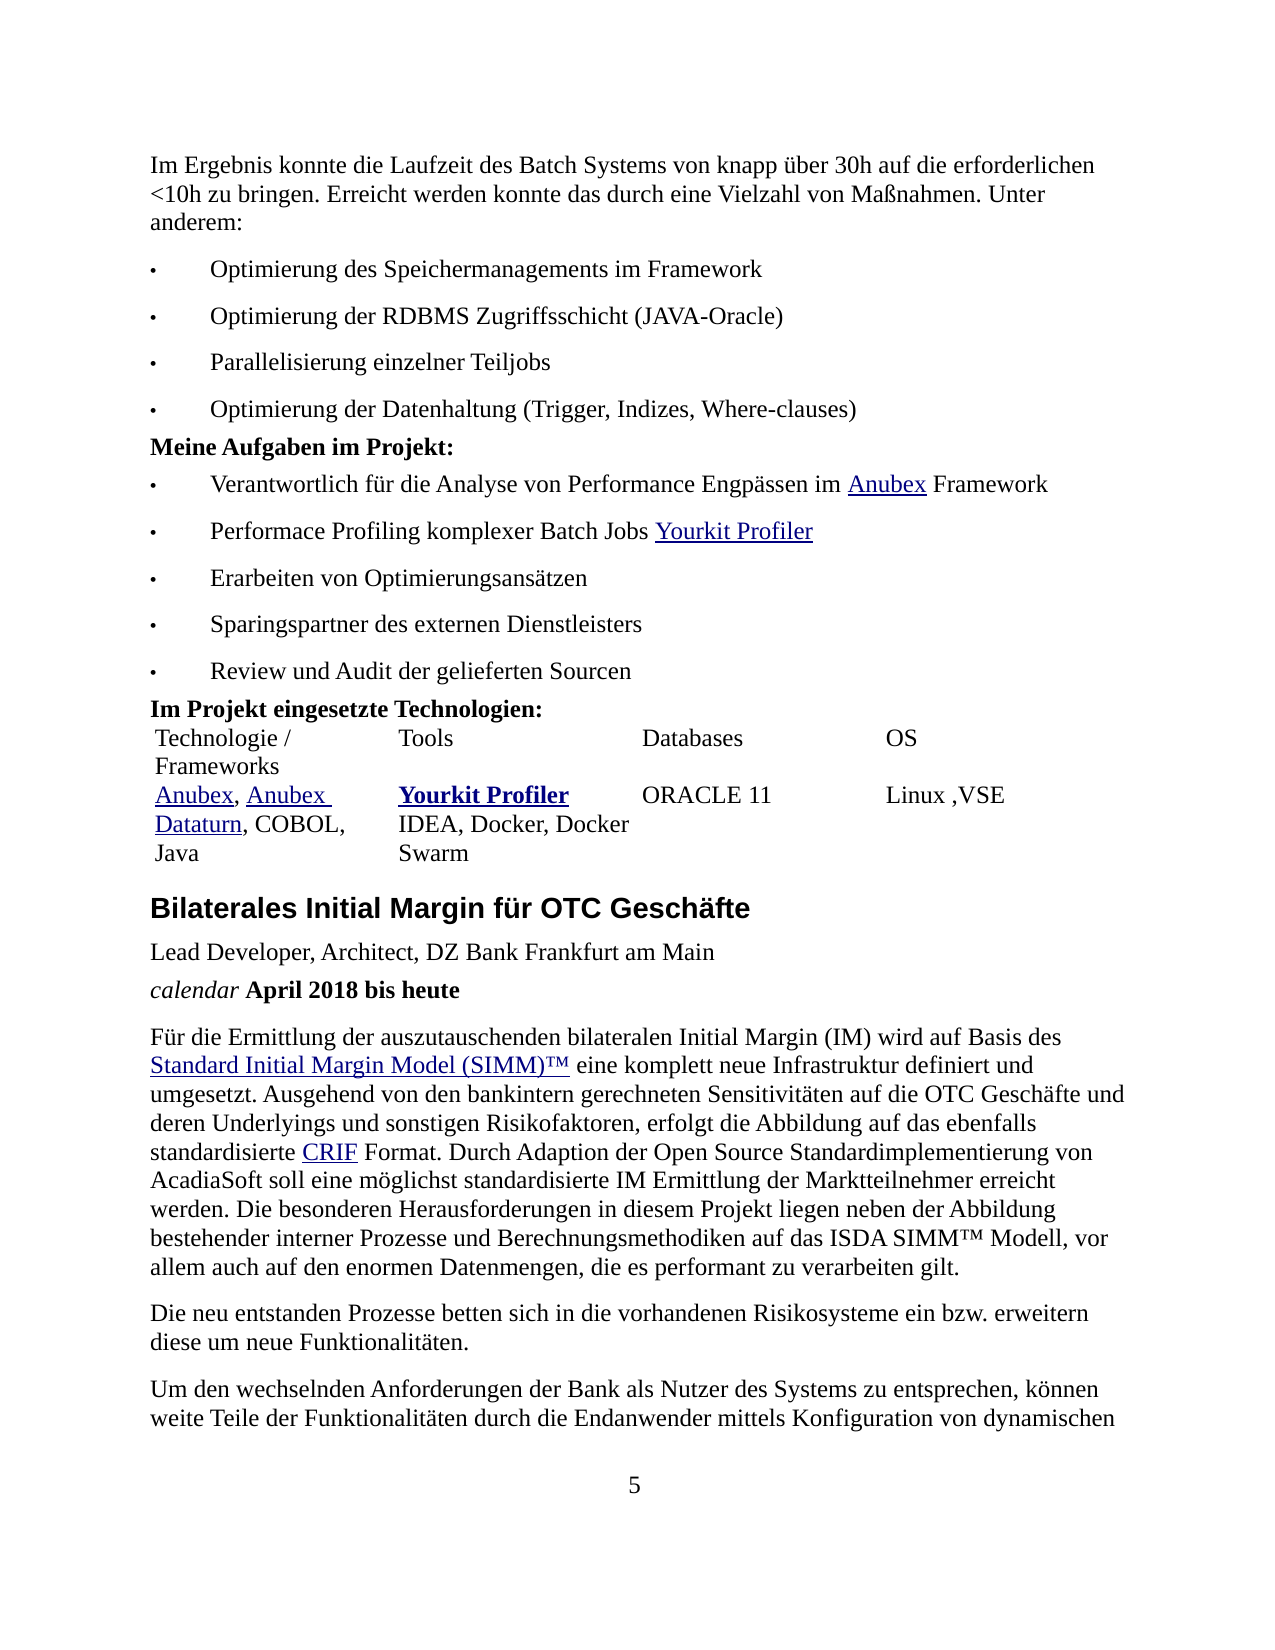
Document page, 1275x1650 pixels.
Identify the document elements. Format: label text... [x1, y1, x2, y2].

list Erarbeiten von Optimierungsansätzen [150, 563, 1125, 592]
list Parallelisierung einzelner Teiljobs [150, 347, 1125, 376]
table_cell Anubex, Anubex Dataturn, COBOL, Java [150, 780, 394, 866]
text Meine Aufgaben im Projekt: [150, 432, 1125, 461]
table_header Technologie / Frameworks [150, 723, 394, 780]
list Optimierung der RDBMS Zugriffsschicht (JAVA-Oracle) [150, 301, 1125, 329]
text calendar April 2018 bis heute [150, 975, 1125, 1004]
text Für die Ermittlung der auszutauschenden bilateralen Initial Margin (IM) wird auf Basis des Standard Initial Margin Model (SIMM)™ eine komplett neue Infrastruktur definiert und umgesetzt. Ausgehend von den bankintern gerechneten Sensitivitäten auf die OTC Geschäfte und deren Underlyings und sonstigen Risikofaktoren, erfolgt die Abbildung auf das ebenfalls standardisierte CRIF Format. Durch Adaption der Open Source Standardimplementierung von AcadiaSoft soll eine möglichst standardisierte IM Ermittlung der Marktteilnehmer erreicht werden. Die besonderen Herausforderungen in diesem Projekt liegen neben der Abbildung bestehender interner Prozesse und Berechnungsmethodiken auf das ISDA SIMM™ Modell, vor allem auch auf den enormen Datenmengen, die es performant zu verarbeiten gilt. [150, 1022, 1125, 1281]
list Performace Profiling komplexer Batch Jobs Yourkit Profiler [150, 516, 1125, 545]
list Optimierung der Datenhaltung (Trigger, Indizes, Where-clauses) [150, 394, 1125, 423]
text Im Projekt eingesetzte Technologien: [150, 694, 1125, 723]
text Um den wechselnden Anforderungen der Bank als Nutzer des Systems zu entsprechen, können weite Teile der Funktionalitäten durch die Endanwender mittels Konfiguration von dynamischen [150, 1374, 1125, 1431]
list Optimierung des Speichermanagements im Framework [150, 254, 1125, 283]
table_header Databases [638, 723, 881, 780]
list Sparingspartner des externen Dienstleisters [150, 609, 1125, 638]
list Review und Audit der gelieferten Sourcen [150, 656, 1125, 685]
table_cell ORACLE 11 [638, 780, 881, 866]
text Im Ergebnis konnte die Laufzeit des Batch Systems von knapp über 30h auf die erforderlichen <10h zu bringen. Erreicht werden konnte das durch eine Vielzahl von Maßnahmen. Unter anderem: [150, 150, 1125, 236]
table_header Tools [394, 723, 637, 780]
list Verantwortlich für die Analyse von Performance Engpässen im Anubex Framework [150, 469, 1125, 498]
table_cell Yourkit Profiler IDEA, Docker, Docker Swarm [394, 780, 637, 866]
table_header OS [881, 723, 1125, 780]
table_cell Linux ,VSE [881, 780, 1125, 866]
text Lead Developer, Architect, DZ Bank Frankfurt am Main [150, 937, 1125, 966]
subtitle Bilaterales Initial Margin für OTC Geschäfte [150, 891, 1125, 925]
text Die neu entstanden Prozesse betten sich in die vorhandenen Risikosysteme ein bzw. erweitern diese um neue Funktionalitäten. [150, 1298, 1125, 1356]
